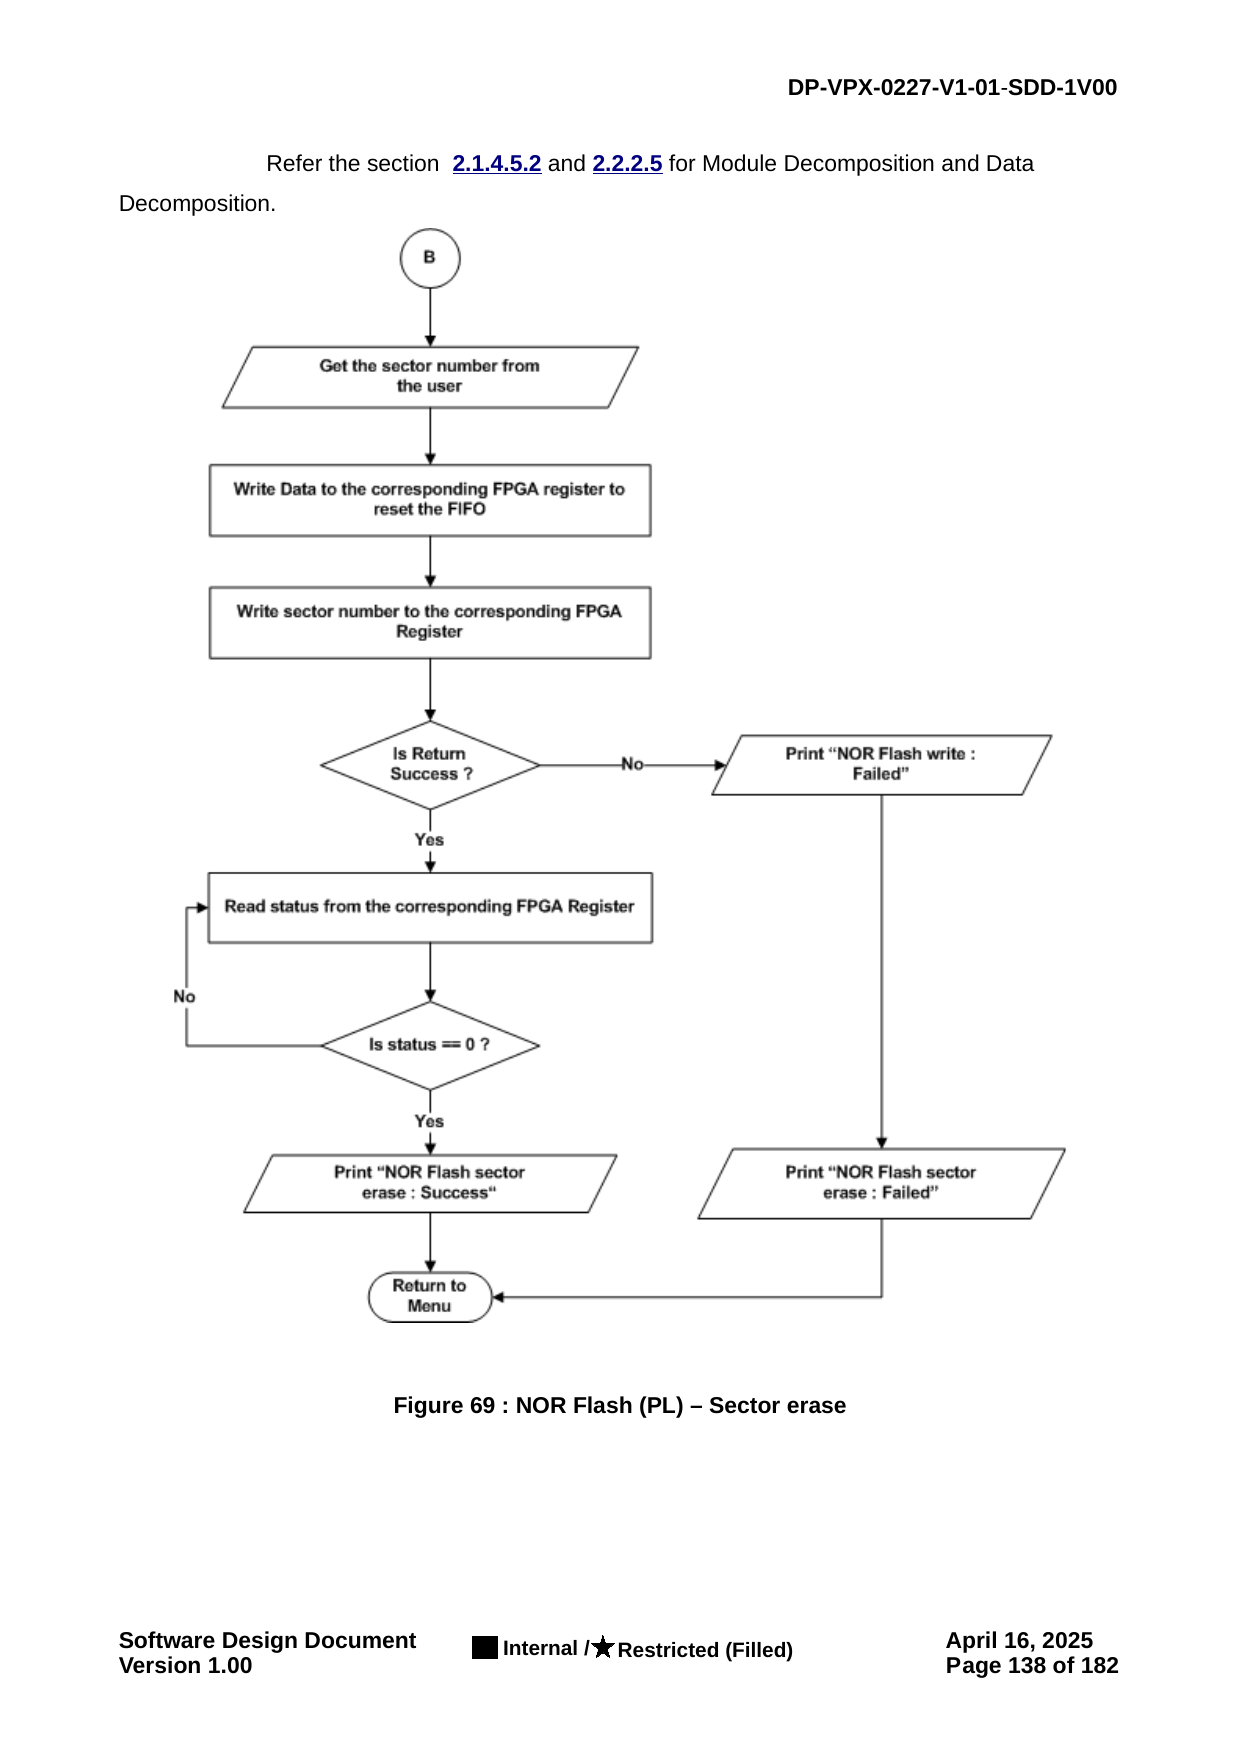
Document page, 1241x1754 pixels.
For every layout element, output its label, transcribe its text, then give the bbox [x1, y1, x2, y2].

picture [173, 228, 1067, 1323]
text Refer the section 2.1.4.5.2 and 2.2.2.5 for Module Decomposition and Data Decomposition. [118, 150, 1122, 216]
text Figure 69 : NOR Flash (PL) – Sector erase [118, 1393, 1122, 1418]
